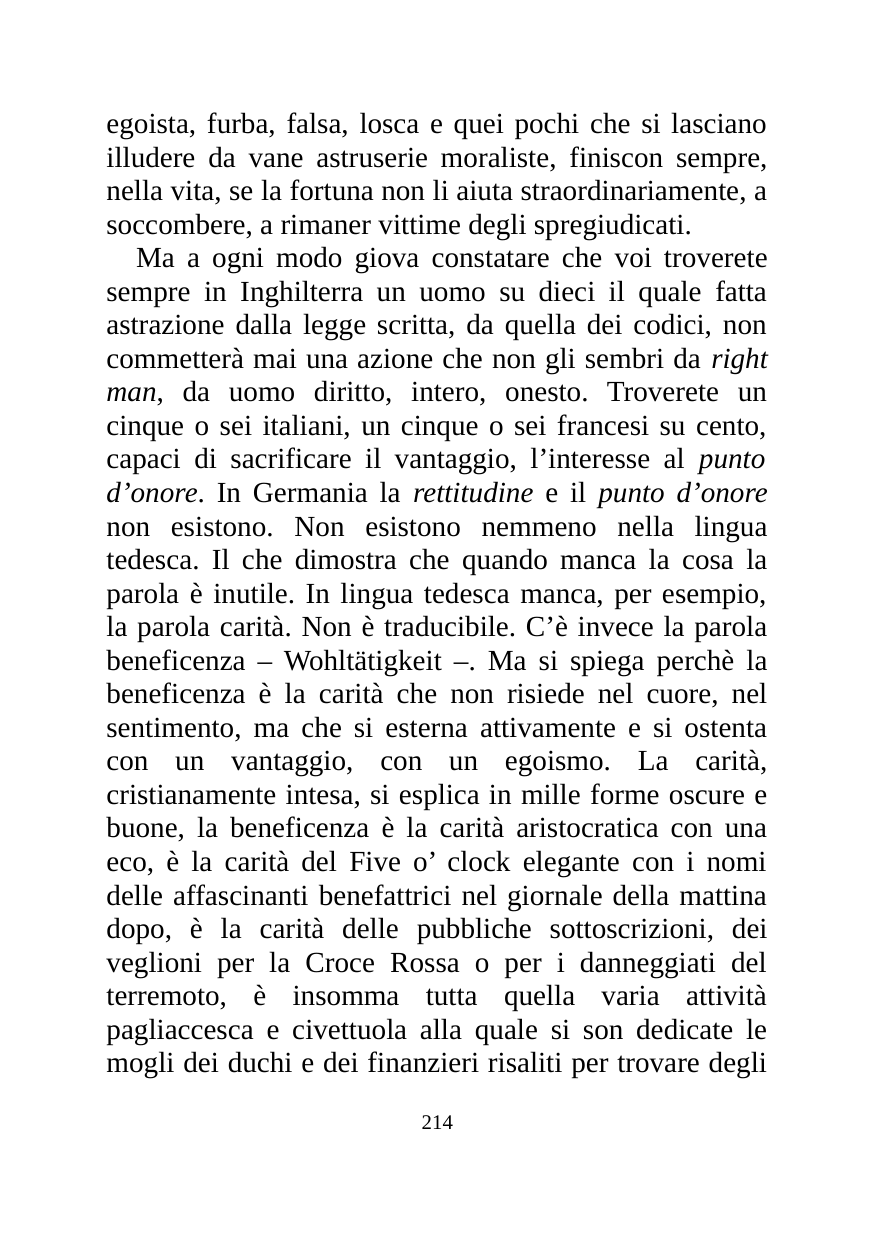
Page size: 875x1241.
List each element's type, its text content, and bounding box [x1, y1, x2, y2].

text Ma a ogni modo giova constatare che voi troverete sempre in Inghilterra un uomo su dieci il quale fatta astrazione dalla legge scritta, da quella dei codici, non commetterà mai una azione che non gli sembri da right man, da uomo diritto, intero, onesto. Troverete un cinque o sei italiani, un cinque o sei francesi su cento, capaci di sacrificare il vantaggio, l’interesse al punto d’onore. In Germania la rettitudine e il punto d’onore non esistono. Non esistono nemmeno nella lingua tedesca. Il che dimostra che quando manca la cosa la parola è inutile. In lingua tedesca manca, per esempio, la parola carità. Non è traducibile. C’è invece la parola beneficenza – Wohltätigkeit –. Ma si spiega perchè la beneficenza è la carità che non risiede nel cuore, nel sentimento, ma che si esterna attivamente e si ostenta con un vantaggio, con un egoismo. La carità, cristianamente intesa, si esplica in mille forme oscure e buone, la beneficenza è la carità aristocratica con una eco, è la carità del Five o’ clock elegante con i nomi delle affascinanti benefattrici nel giornale della mattina dopo, è la carità delle pubbliche sottoscrizioni, dei veglioni per la Croce Rossa o per i danneggiati del terremoto, è insomma tutta quella varia attività pagliaccesca e civettuola alla quale si son dedicate le mogli dei duchi e dei finanzieri risaliti per trovare degli [106, 240, 768, 1079]
text egoista, furba, falsa, losca e quei pochi che si lasciano illudere da vane astruserie moraliste, finiscon sempre, nella vita, se la fortuna non li aiuta straordinariamente, a soccombere, a rimaner vittime degli spregiudicati. [106, 106, 768, 240]
